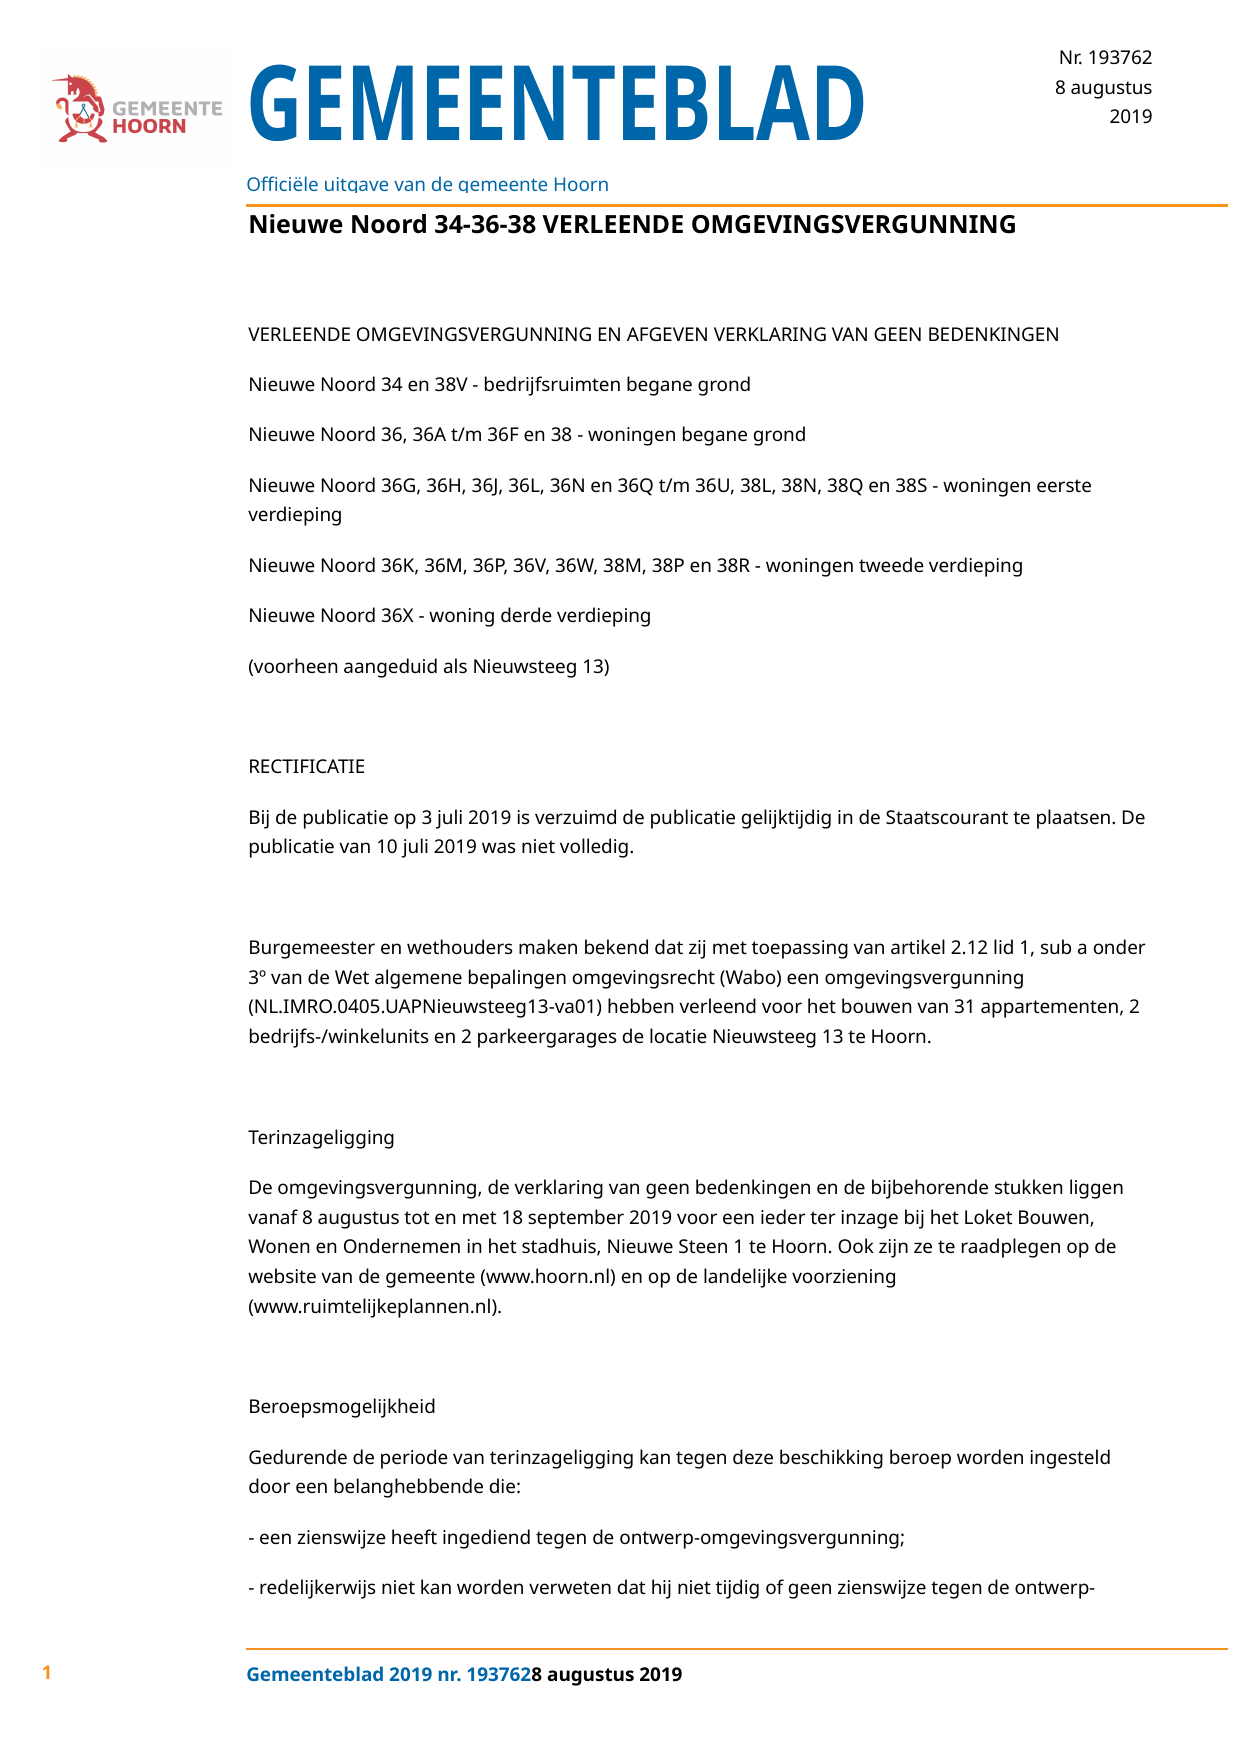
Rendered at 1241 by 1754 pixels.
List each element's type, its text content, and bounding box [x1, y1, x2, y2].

text De omgevingsvergunning, de verklaring van geen bedenkingen en de bijbehorende stukken liggen vanaf 8 augustus tot en met 18 september 2019 voor een ieder ter inzage bij het Loket Bouwen, Wonen en Ondernemen in het stadhuis, Nieuwe Steen 1 te Hoorn. Ook zijn ze te raadplegen op de website van de gemeente (www.hoorn.nl) en op de landelijke voorziening (www.ruimtelijkeplannen.nl). [248, 1174, 1152, 1318]
text Nieuwe Noord 36X - woning derde verdieping [248, 602, 1152, 628]
text Nieuwe Noord 36K, 36M, 36P, 36V, 36W, 38M, 38P en 38R - woningen tweede verdieping [248, 552, 1152, 578]
picture [41, 47, 231, 172]
text - redelijkerwijs niet kan worden verweten dat hij niet tijdig of geen zienswijze tegen de ontwerp- [248, 1574, 1152, 1600]
text Gedurende de periode van terinzageligging kan tegen deze beschikking beroep worden ingesteld door een belanghebbende die: [248, 1444, 1152, 1499]
text Bij de publicatie op 3 juli 2019 is verzuimd de publicatie gelijktijdig in de Staatscourant te plaatsen. De publicatie van 10 juli 2019 was niet volledig. [248, 804, 1152, 859]
text VERLEENDE OMGEVINGSVERGUNNING EN AFGEVEN VERKLARING VAN GEEN BEDENKINGEN [248, 321, 1152, 346]
text Nieuwe Noord 34 en 38V - bedrijfsruimten begane grond [248, 371, 1152, 397]
text Nieuwe Noord 36, 36A t/m 36F en 38 - woningen begane grond [248, 422, 1152, 447]
text Terinzageligging [248, 1124, 1152, 1150]
text Beroepsmogelijkheid [248, 1394, 1152, 1419]
text Nieuwe Noord 36G, 36H, 36J, 36L, 36N en 36Q t/m 36U, 38L, 38N, 38Q en 38S - woningen eerste verdieping [248, 472, 1152, 527]
text - een zienswijze heeft ingediend tegen de ontwerp-omgevingsvergunning; [248, 1524, 1152, 1550]
text Nieuwe Noord 34-36-38 VERLEENDE OMGEVINGSVERGUNNING [248, 207, 1152, 241]
text (voorheen aangeduid als Nieuwsteeg 13) [248, 653, 1152, 678]
text Burgemeester en wethouders maken bekend dat zij met toepassing van artikel 2.12 lid 1, sub a onder 3º van de Wet algemene bepalingen omgevingsrecht (Wabo) een omgevingsvergunning (NL.IMRO.0405.UAPNieuwsteeg13-va01) hebben verleend voor het bouwen van 31 appartementen, 2 bedrijfs-/winkelunits en 2 parkeergarages de locatie Nieuwsteeg 13 te Hoorn. [248, 934, 1152, 1049]
text RECTIFICATIE [248, 754, 1152, 779]
